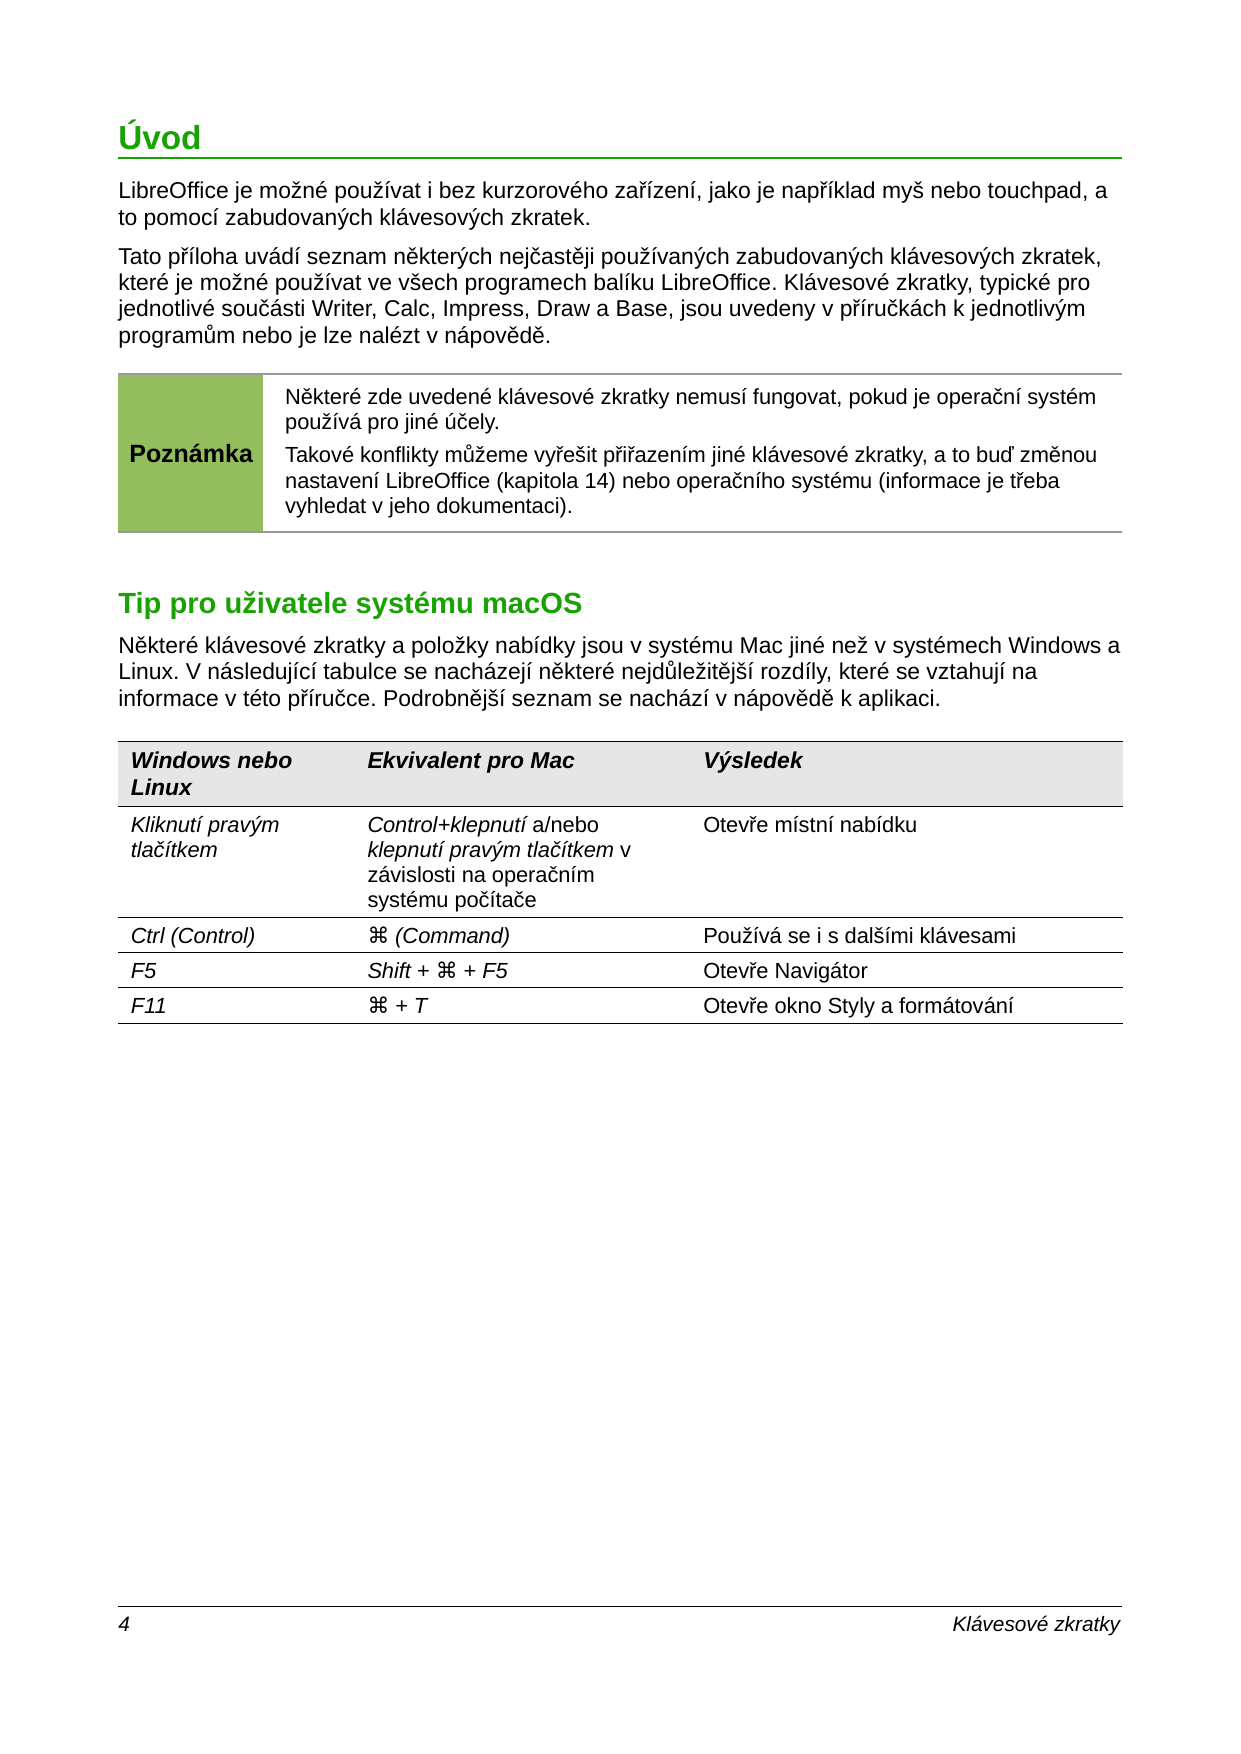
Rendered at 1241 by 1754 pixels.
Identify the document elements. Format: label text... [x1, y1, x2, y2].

table_cell ⌘ + T [355, 988, 691, 1022]
table_cell Otevře Navigátor [691, 953, 1123, 987]
table_cell Používá se i s dalšími klávesami [691, 918, 1123, 952]
text LibreOffice je možné používat i bez kurzorového zařízení, jako je například myš nebo touchpad, a to pomocí zabudovaných klávesových zkratek. [118, 177, 1122, 230]
subtitle Úvod [118, 118, 1122, 157]
table_cell ⌘ (Command) [355, 918, 691, 952]
table_cell Control+klepnutí a/nebo klepnutí pravým tlačítkem v závislosti na operačním systému počítače [355, 807, 691, 917]
table_cell Otevře okno Styly a formátování [691, 988, 1123, 1022]
table_cell F11 [118, 988, 355, 1022]
table_header Ekvivalent pro Mac [355, 742, 691, 806]
table_header Výsledek [691, 742, 1123, 806]
table_header Některé zde uvedené klávesové zkratky nemusí fungovat, pokud je operační systém používá pro jiné účely. Takové konflikty můžeme vyřešit přiřazením jiné klávesové zkratky, a to buď změnou nastavení LibreOffice (kapitola 14) nebo operačního systému (informace je třeba vyhledat v jeho dokumentaci). [264, 375, 1122, 531]
table_cell Kliknutí pravým tlačítkem [118, 807, 355, 917]
subtitle Tip pro uživatele systému macOS [118, 586, 1122, 619]
table_header Windows nebo Linux [118, 742, 355, 806]
text Některé klávesové zkratky a položky nabídky jsou v systému Mac jiné než v systémech Windows a Linux. V následující tabulce se nacházejí některé nejdůležitější rozdíly, které se vztahují na informace v této příručce. Podrobnější seznam se nachází v nápovědě k aplikaci. [118, 632, 1122, 711]
text Tato příloha uvádí seznam některých nejčastěji používaných zabudovaných klávesových zkratek, které je možné používat ve všech programech balíku LibreOffice. Klávesové zkratky, typické pro jednotlivé součásti Writer, Calc, Impress, Draw a Base, jsou uvedeny v příručkách k jednotlivým programům nebo je lze nalézt v nápovědě. [118, 243, 1122, 348]
table_cell Ctrl (Control) [118, 918, 355, 952]
table_cell Shift + ⌘ + F5 [355, 953, 691, 987]
table_header Poznámka [118, 375, 263, 531]
table_cell F5 [118, 953, 355, 987]
table_cell Otevře místní nabídku [691, 807, 1123, 917]
